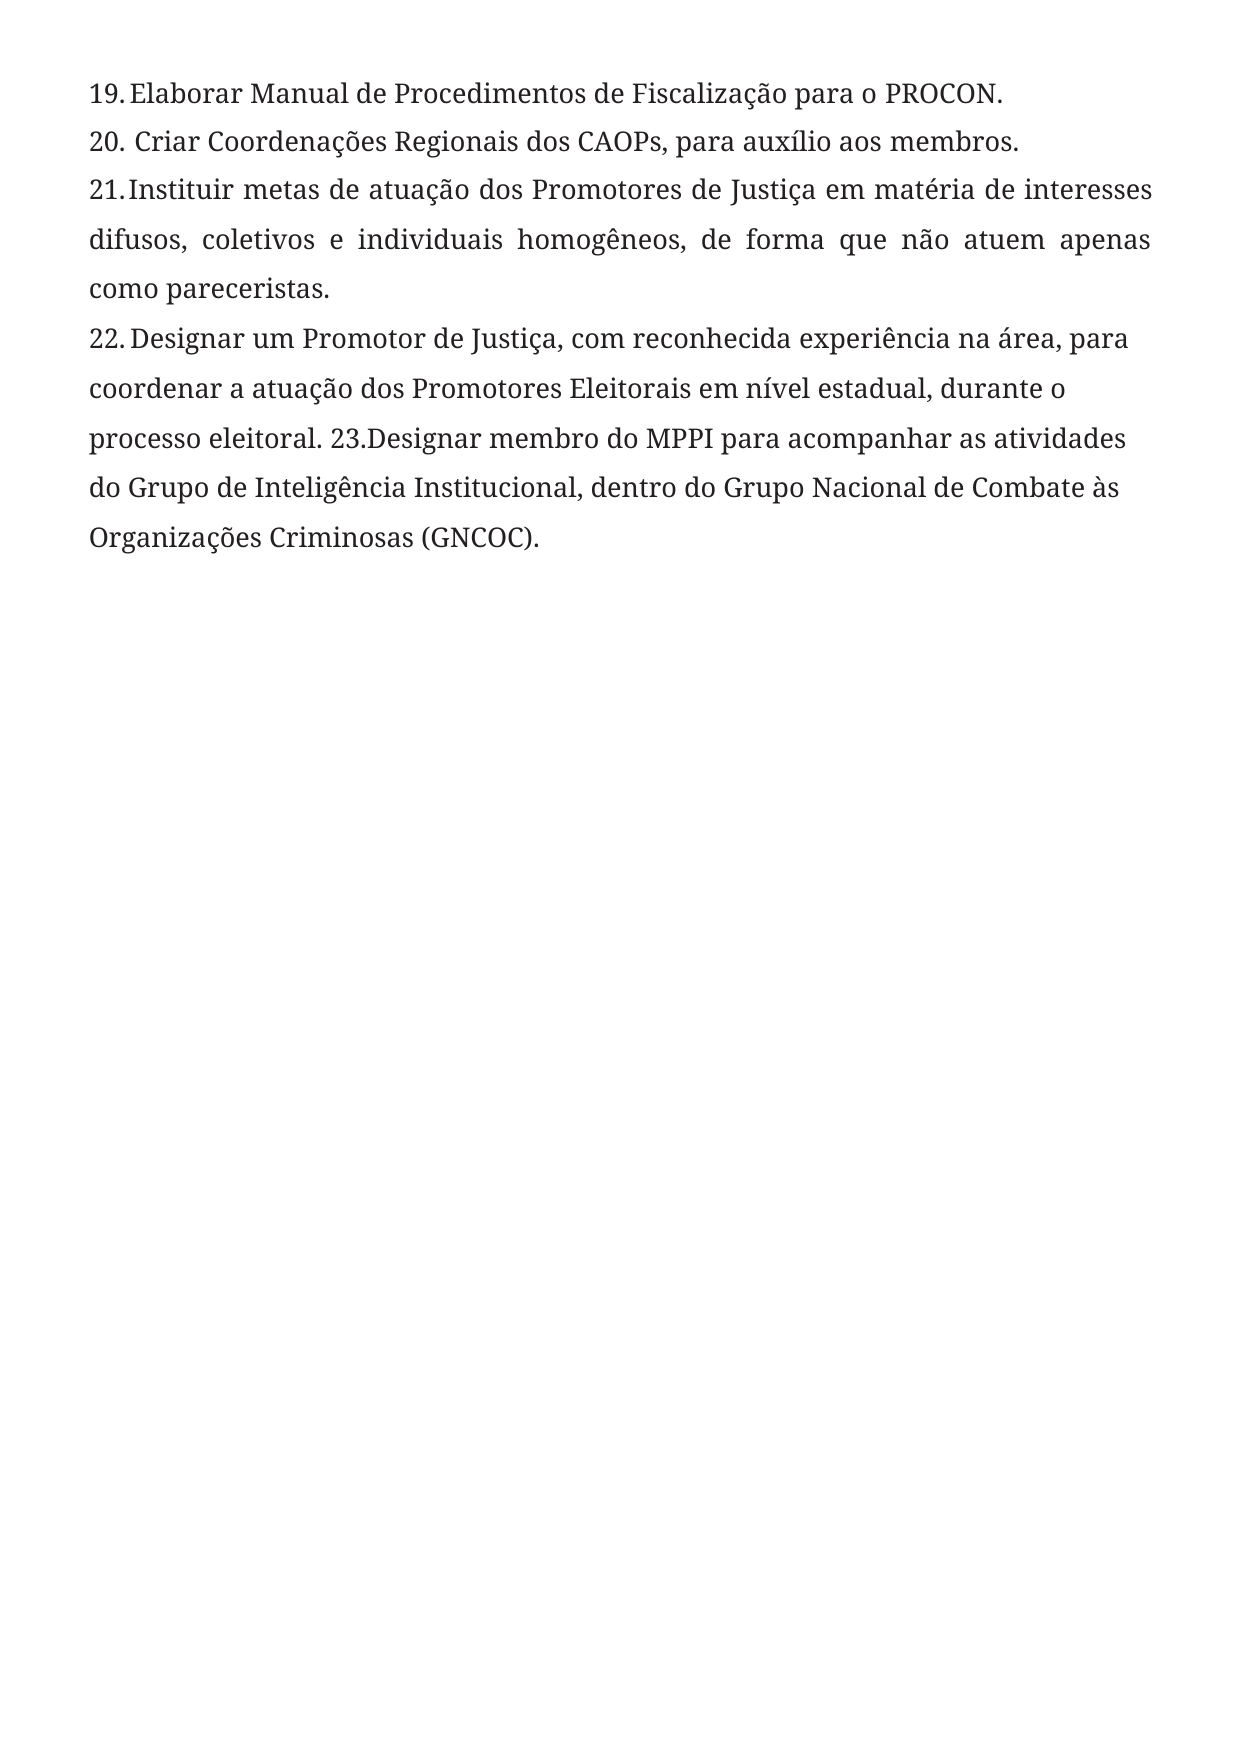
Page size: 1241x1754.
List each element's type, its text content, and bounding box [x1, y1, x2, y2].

list Criar Coordenações Regionais dos CAOPs, para auxílio aos membros. [88, 123, 1240, 160]
list Elaborar Manual de Procedimentos de Fiscalização para o PROCON. [88, 75, 1240, 112]
list Designar um Promotor de Justiça, com reconhecida experiência na área, para coordenar a atuação dos Promotores Eleitorais em nível estadual, durante o processo eleitoral. 23.Designar membro do MPPI para acompanhar as atividades do Grupo de Inteligência Institucional, dentro do Grupo Nacional de Combate às Organizações Criminosas (GNCOC). [88, 320, 1152, 556]
list Instituir metas de atuação dos Promotores de Justiça em matéria de interesses difusos, coletivos e individuais homogêneos, de forma que não atuem apenas como pareceristas. [88, 171, 1152, 307]
